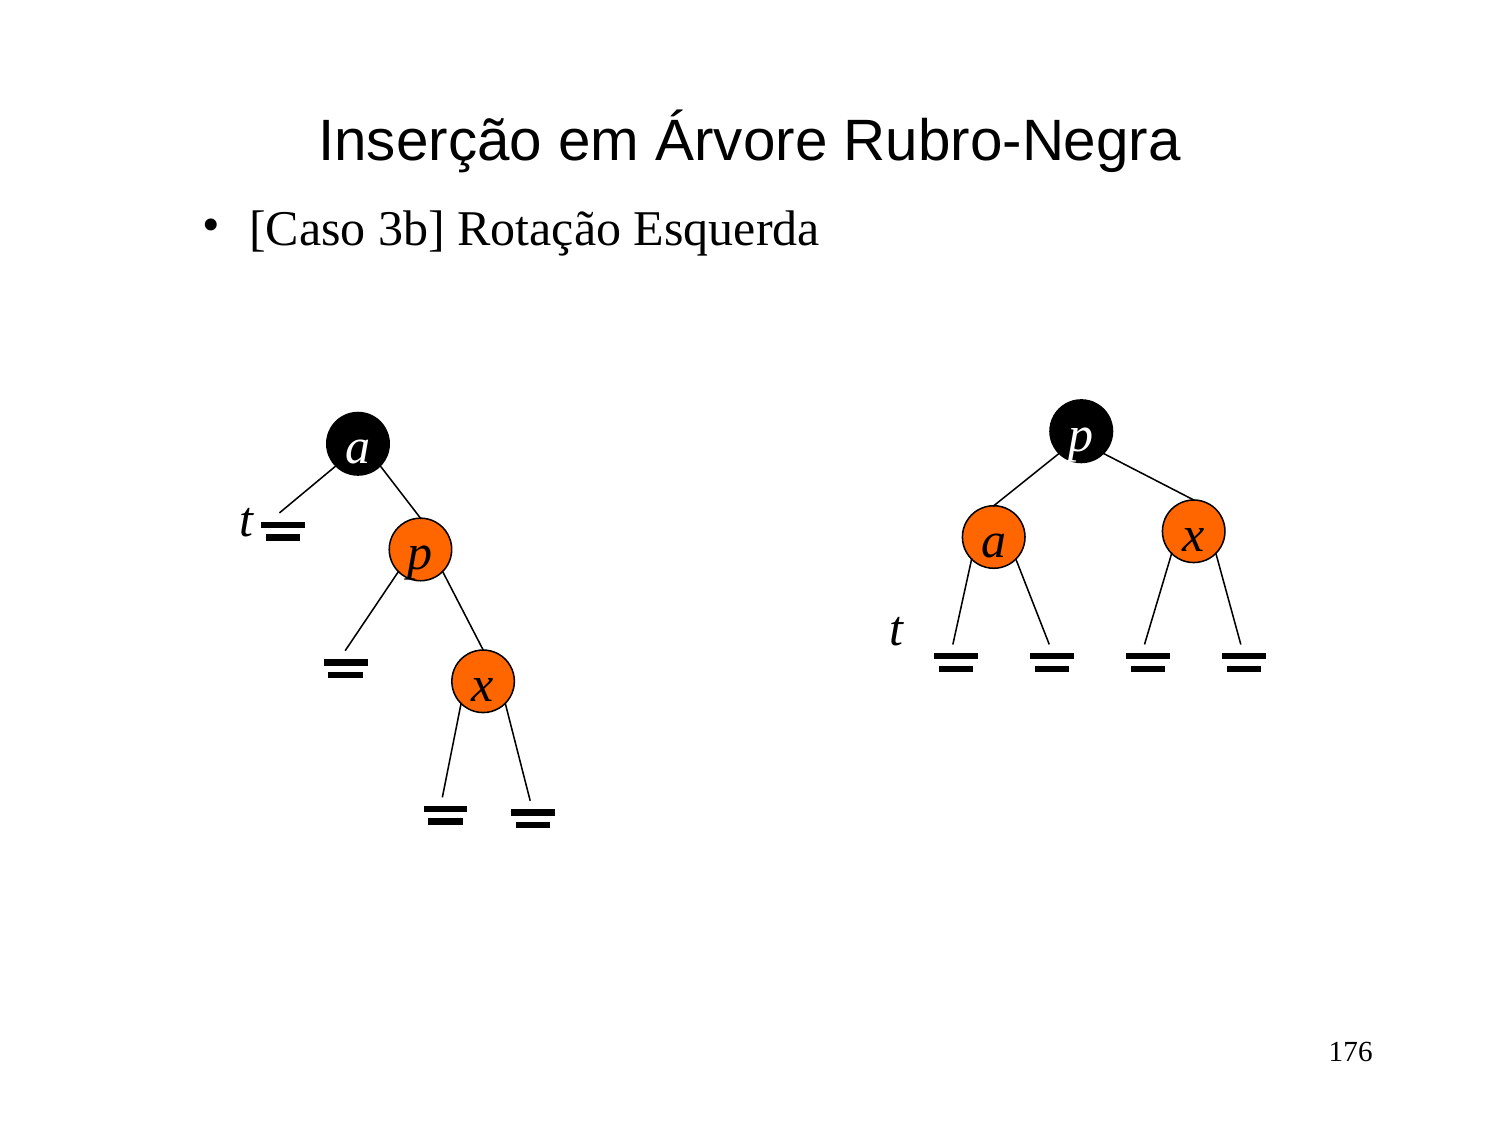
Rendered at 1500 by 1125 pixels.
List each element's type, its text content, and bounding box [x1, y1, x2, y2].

text_box a [962, 505, 1026, 569]
text_box p [1050, 399, 1113, 463]
text_box x [451, 650, 515, 713]
text_box t [225, 478, 269, 554]
text_box a [326, 412, 390, 476]
text_box x [1162, 500, 1225, 563]
text_box t [874, 587, 919, 663]
title Inserção em Árvore Rubro-Negra [112, 99, 1388, 175]
list [Caso 3b] Rotação Esquerda [112, 187, 1388, 1000]
text_box p [389, 518, 452, 581]
